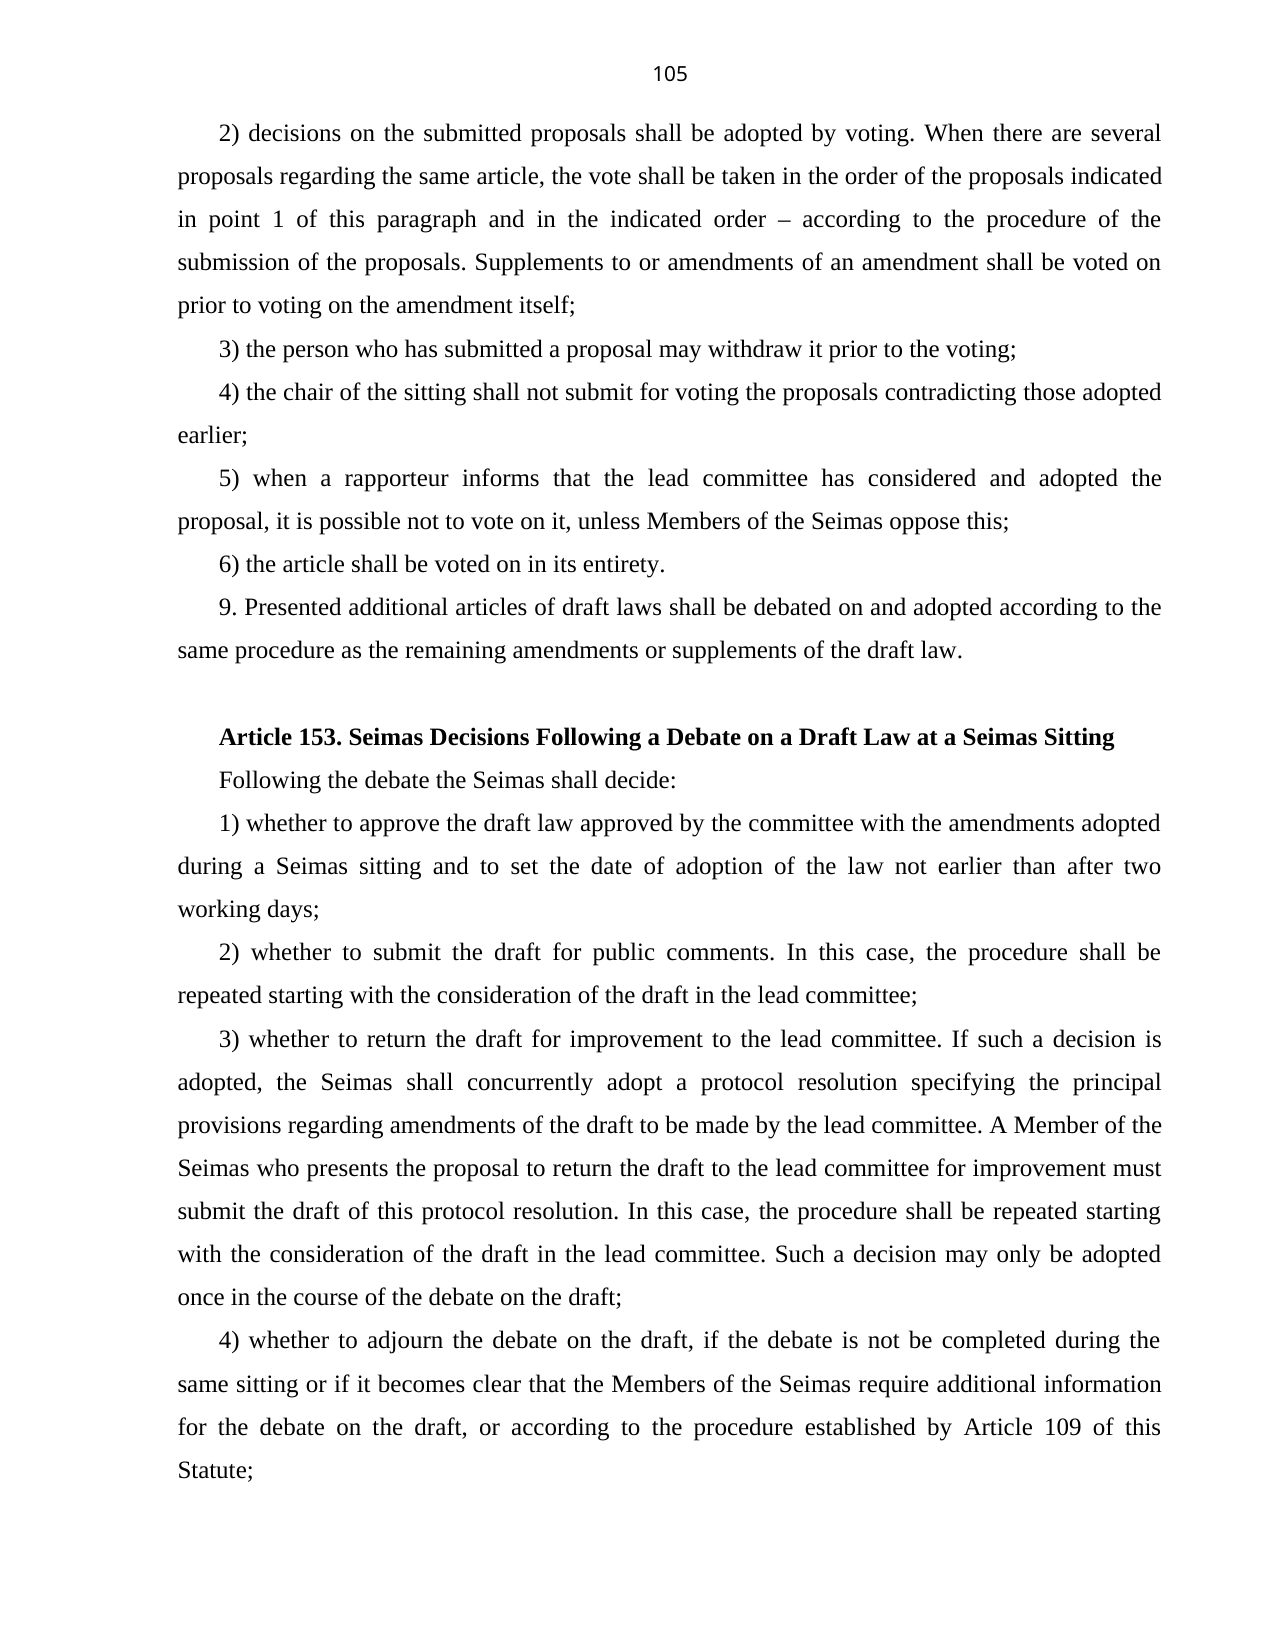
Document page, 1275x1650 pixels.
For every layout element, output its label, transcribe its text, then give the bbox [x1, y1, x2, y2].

text 4) whether to adjourn the debate on the draft, if the debate is not be completed during the same sitting or if it becomes clear that the Members of the Seimas require additional information for the debate on the draft, or according to the procedure established by Article 109 of this Statute; [177, 1326, 1163, 1484]
text 4) the chair of the sitting shall not submit for voting the proposals contradicting those adopted earlier; [177, 377, 1163, 449]
text 6) the article shall be voted on in its entirety. [177, 549, 1163, 578]
text 1) whether to approve the draft law approved by the committee with the amendments adopted during a Seimas sitting and to set the date of adoption of the law not earlier than after two working days; [177, 808, 1163, 923]
text 3) the person who has submitted a proposal may withdraw it prior to the voting; [177, 334, 1163, 362]
text 2) decisions on the submitted proposals shall be adopted by voting. When there are several proposals regarding the same article, the vote shall be taken in the order of the proposals indicated in point 1 of this paragraph and in the indicated order – according to the procedure of the submission of the proposals. Supplements to or amendments of an amendment shall be voted on prior to voting on the amendment itself; [177, 118, 1163, 319]
text Article 153. Seimas Decisions Following a Debate on a Draft Law at a Seimas Sitting [177, 722, 1163, 751]
text Following the debate the Seimas shall decide: [177, 765, 1163, 794]
text 5) when a rapporteur informs that the lead committee has considered and adopted the proposal, it is possible not to vote on it, unless Members of the Seimas oppose this; [177, 463, 1163, 535]
text 2) whether to submit the draft for public comments. In this case, the procedure shall be repeated starting with the consideration of the draft in the lead committee; [177, 937, 1163, 1009]
text 9. Presented additional articles of draft laws shall be debated on and adopted according to the same procedure as the remaining amendments or supplements of the draft law. [177, 592, 1163, 664]
text 3) whether to return the draft for improvement to the lead committee. If such a decision is adopted, the Seimas shall concurrently adopt a protocol resolution specifying the principal provisions regarding amendments of the draft to be made by the lead committee. A Member of the Seimas who presents the proposal to return the draft to the lead committee for improvement must submit the draft of this protocol resolution. In this case, the procedure shall be repeated starting with the consideration of the draft in the lead committee. Such a decision may only be adopted once in the course of the debate on the draft; [177, 1024, 1163, 1311]
